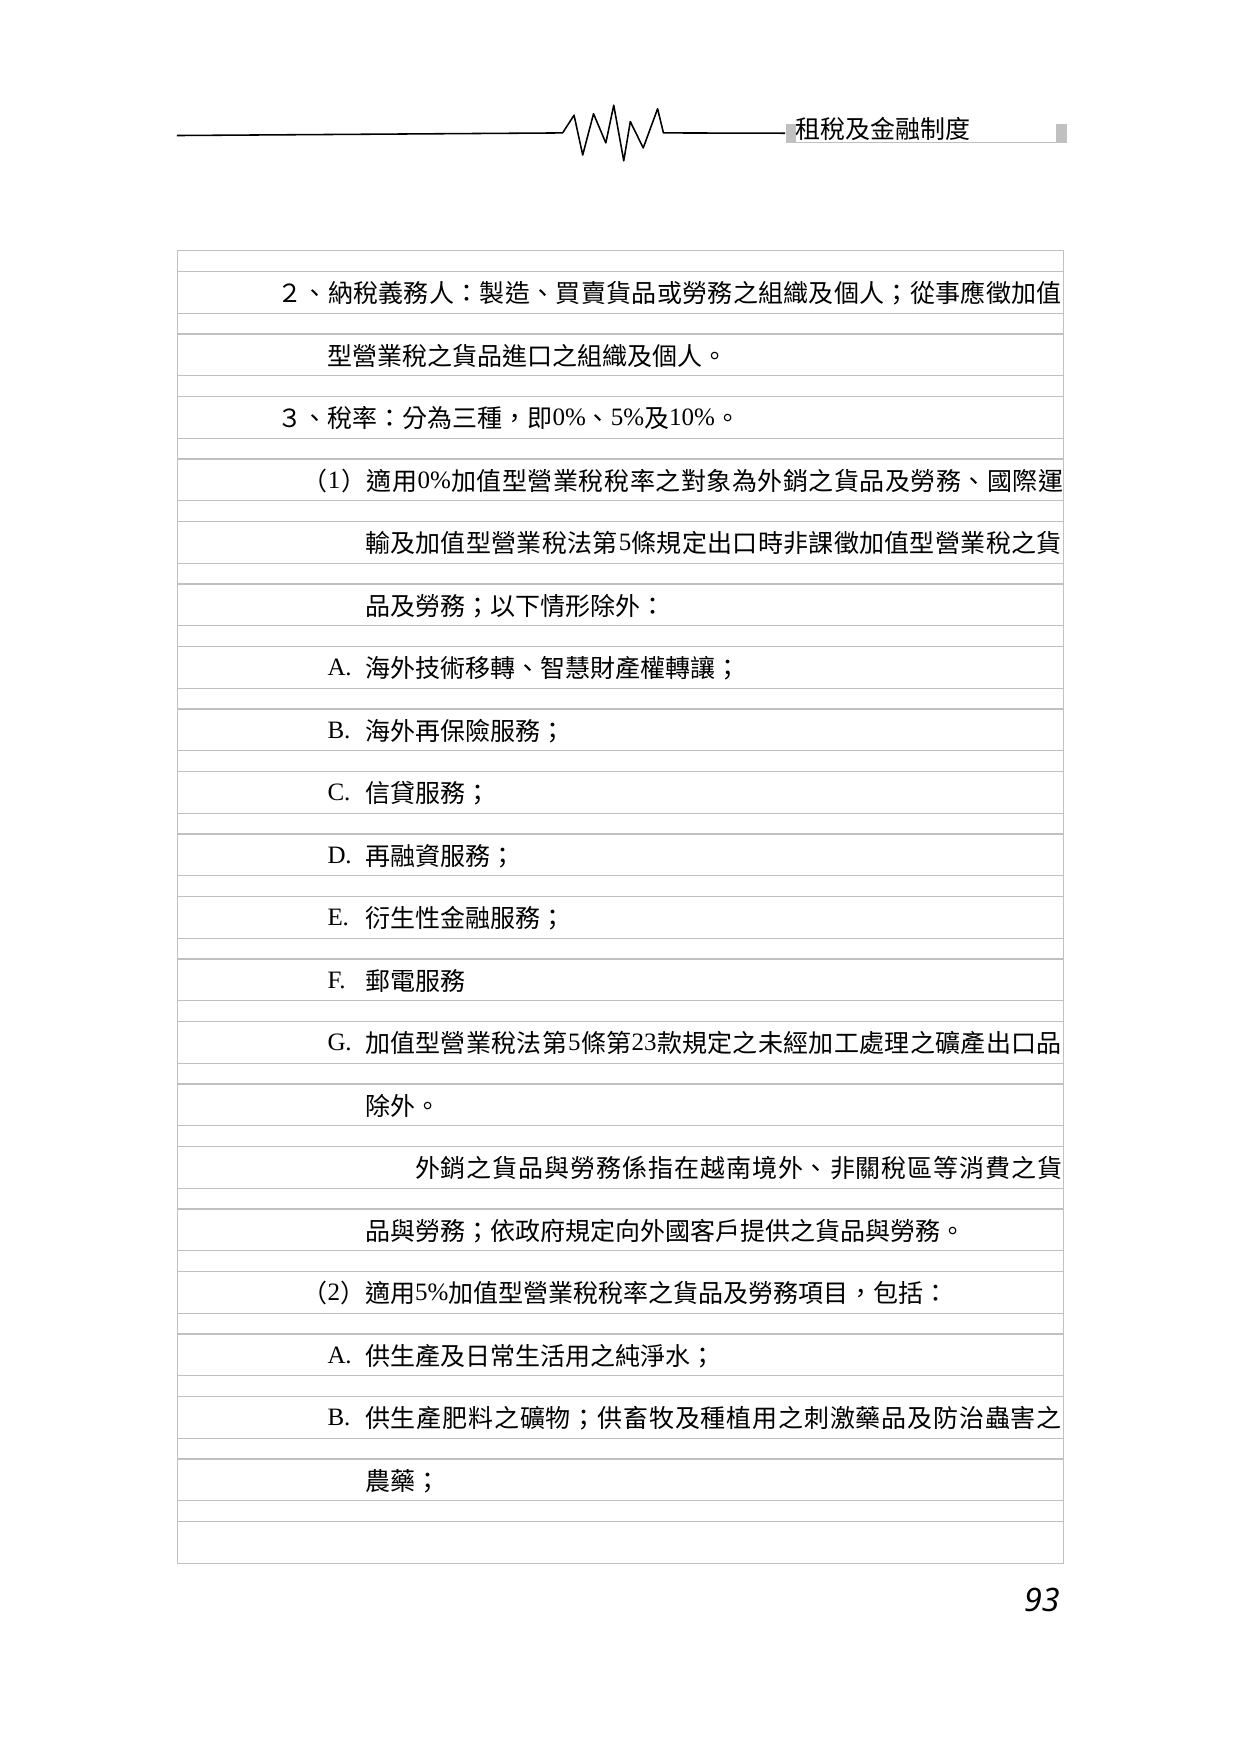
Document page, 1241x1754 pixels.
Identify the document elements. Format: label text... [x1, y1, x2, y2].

text 外銷之貨品與勞務係指在越南境外、非關稅區等消費之貨 [365, 1147, 1063, 1188]
text C. 信貸服務； [327, 772, 1063, 813]
text [327, 1439, 1063, 1458]
text [302, 501, 1063, 521]
text [277, 314, 1063, 333]
text [365, 1126, 1063, 1146]
text ２、納稅義務人：製造、買賣貨品或勞務之組織及個人；從事應徵加值 [277, 272, 1063, 313]
text B. 海外再保險服務； [327, 710, 1063, 750]
text A. 供生產及日常生活用之純淨水； [327, 1335, 1063, 1375]
text [327, 876, 1063, 896]
text A. 海外技術移轉、智慧財產權轉讓； [327, 647, 1063, 688]
text [327, 1376, 1063, 1396]
text （1）適用0%加值型營業稅稅率之對象為外銷之貨品及勞務、國際運 [302, 460, 1063, 500]
text 型營業稅之貨品進口之組織及個人。 [277, 335, 1063, 375]
text [327, 939, 1063, 958]
text [277, 376, 1063, 396]
text F. 郵電服務 [327, 960, 1063, 1000]
text B. 供生產肥料之礦物；供畜牧及種植用之刺激藥品及防治蟲害之 [327, 1397, 1063, 1438]
text [277, 251, 1063, 271]
text [302, 439, 1063, 458]
text [302, 1251, 1063, 1271]
text （2）適用5%加值型營業稅稅率之貨品及勞務項目，包括： [302, 1272, 1063, 1313]
text 除外。 [327, 1085, 1063, 1125]
text 品與勞務；依政府規定向外國客戶提供之貨品與勞務。 [365, 1210, 1063, 1250]
text [327, 1064, 1063, 1083]
text [327, 1001, 1063, 1021]
text E. 衍生性金融服務； [327, 897, 1063, 938]
text [365, 1189, 1063, 1208]
text [327, 814, 1063, 833]
text 輸及加值型營業稅法第5條規定出口時非課徵加值型營業稅之貨 [302, 522, 1063, 563]
text 品及勞務；以下情形除外： [302, 585, 1063, 625]
text ３、稅率：分為三種，即0%、5%及10%。 [277, 397, 1063, 438]
text [327, 689, 1063, 708]
text [327, 1314, 1063, 1333]
text 農藥； [327, 1460, 1063, 1500]
text [327, 751, 1063, 771]
text G. 加值型營業稅法第5條第23款規定之未經加工處理之礦產出口品 [327, 1022, 1063, 1063]
text D. 再融資服務； [327, 835, 1063, 875]
text [302, 564, 1063, 583]
text [327, 626, 1063, 646]
